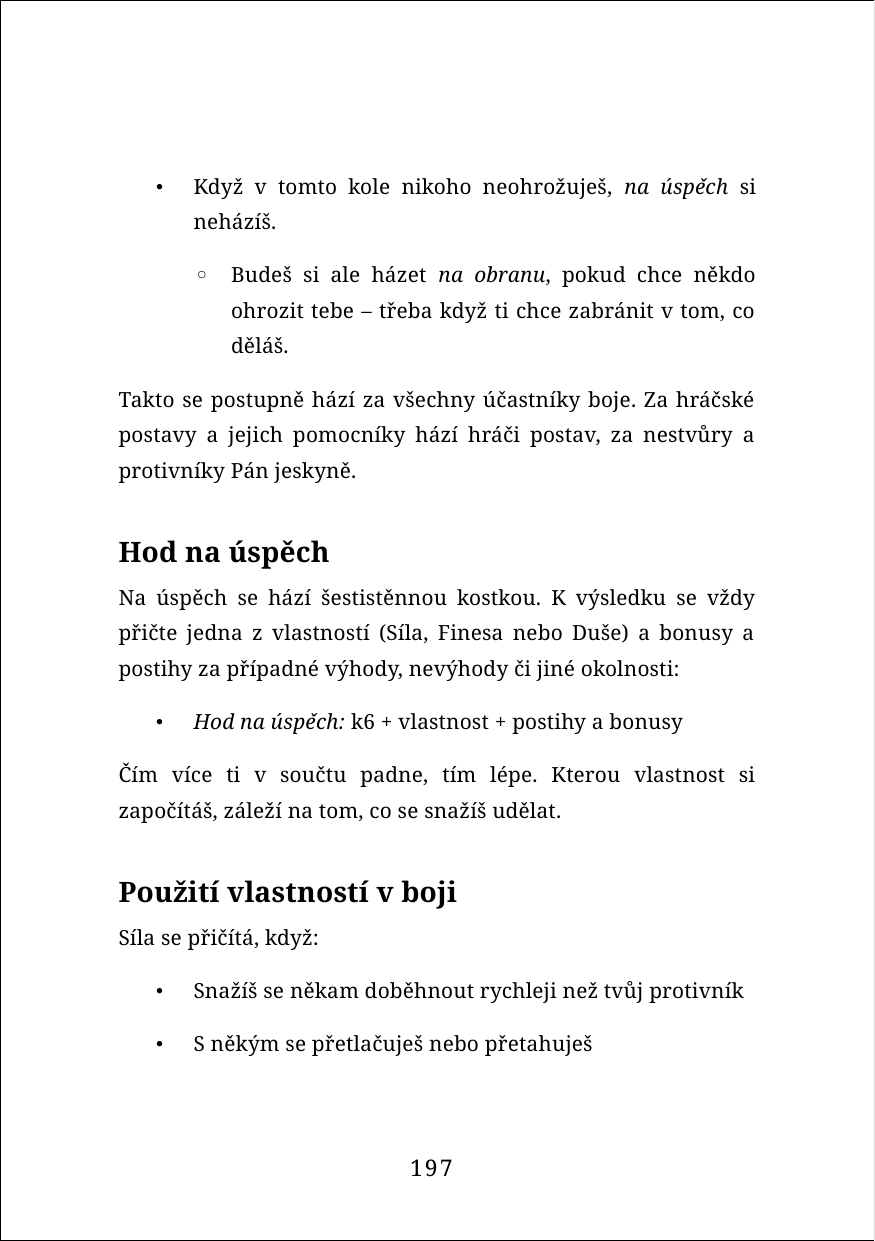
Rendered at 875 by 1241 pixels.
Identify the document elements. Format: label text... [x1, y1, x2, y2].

text Takto se postupně hází za všechny účastníky boje. Za hráčské postavy a jejich pomocníky hází hráči postav, za nestvůry a protivníky Pán jeskyně. [118, 385, 756, 484]
list Hod na úspěch: k6 + vlastnost + postihy a bonusy [156, 707, 756, 736]
list Snažíš se někam doběhnout rychleji než tvůj protivník [156, 976, 756, 1004]
list Když v tomto kole nikoho neohrožuješ, na úspěch si neházíš. [156, 172, 756, 236]
text Čím více ti v součtu padne, tím lépe. Kterou vlastnost si započítáš, záleží na tom, co se snažíš udělat. [118, 760, 756, 824]
text Síla se přičítá, když: [118, 923, 756, 951]
list S někým se přetlačuješ nebo přetahuješ [156, 1029, 756, 1058]
subtitle Použití vlastností v boji [118, 873, 756, 911]
subtitle Hod na úspěch [118, 533, 756, 571]
text Na úspěch se hází šestistěnnou kostkou. K výsledku se vždy přičte jedna z vlastností (Síla, Finesa nebo Duše) a bonusy a postihy za případné výhody, nevýhody či jiné okolnosti: [118, 583, 756, 682]
list Budeš si ale házet na obranu, pokud chce někdo ohrozit tebe – třeba když ti chce zabránit v tom, co děláš. [193, 261, 756, 360]
